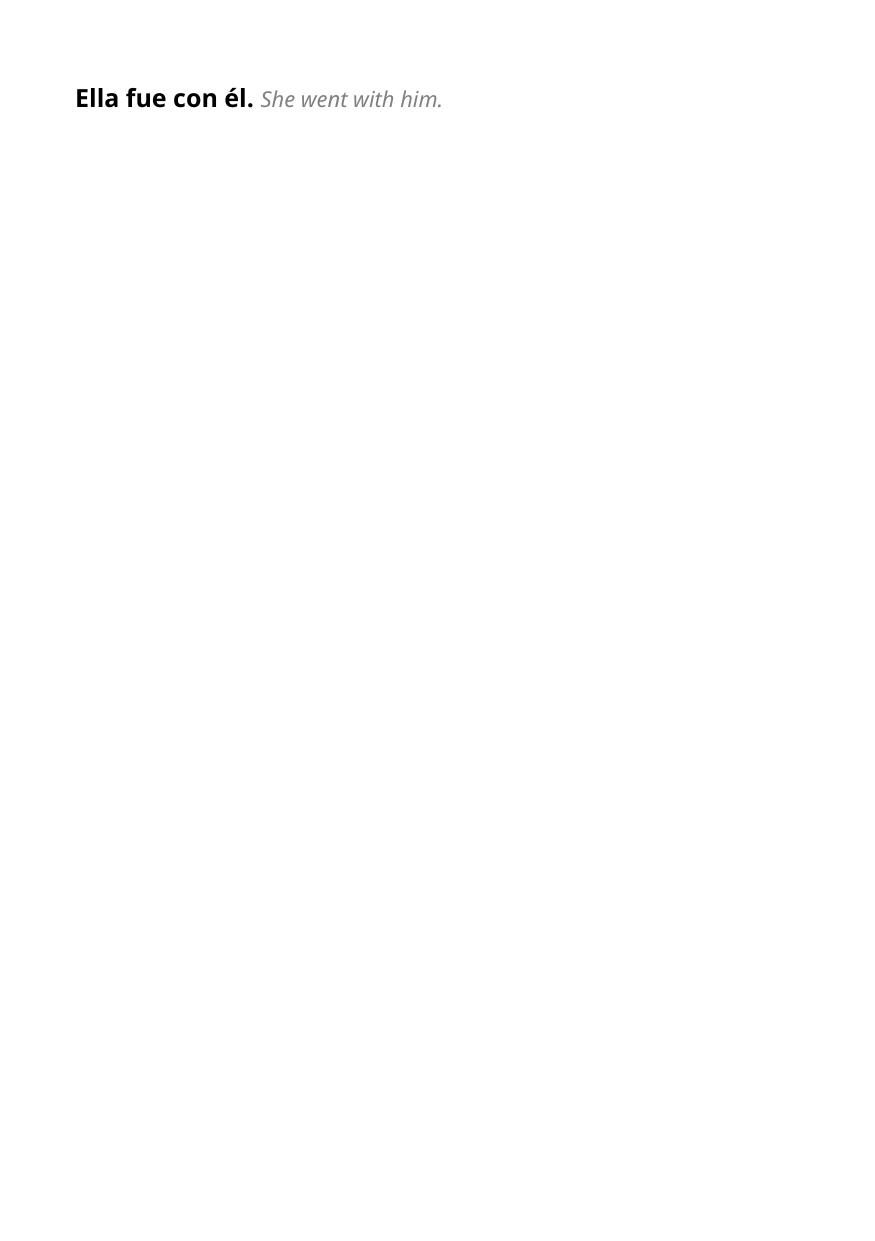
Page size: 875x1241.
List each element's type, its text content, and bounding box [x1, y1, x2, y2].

text Ella fue con él. She went with him. [75, 81, 799, 115]
